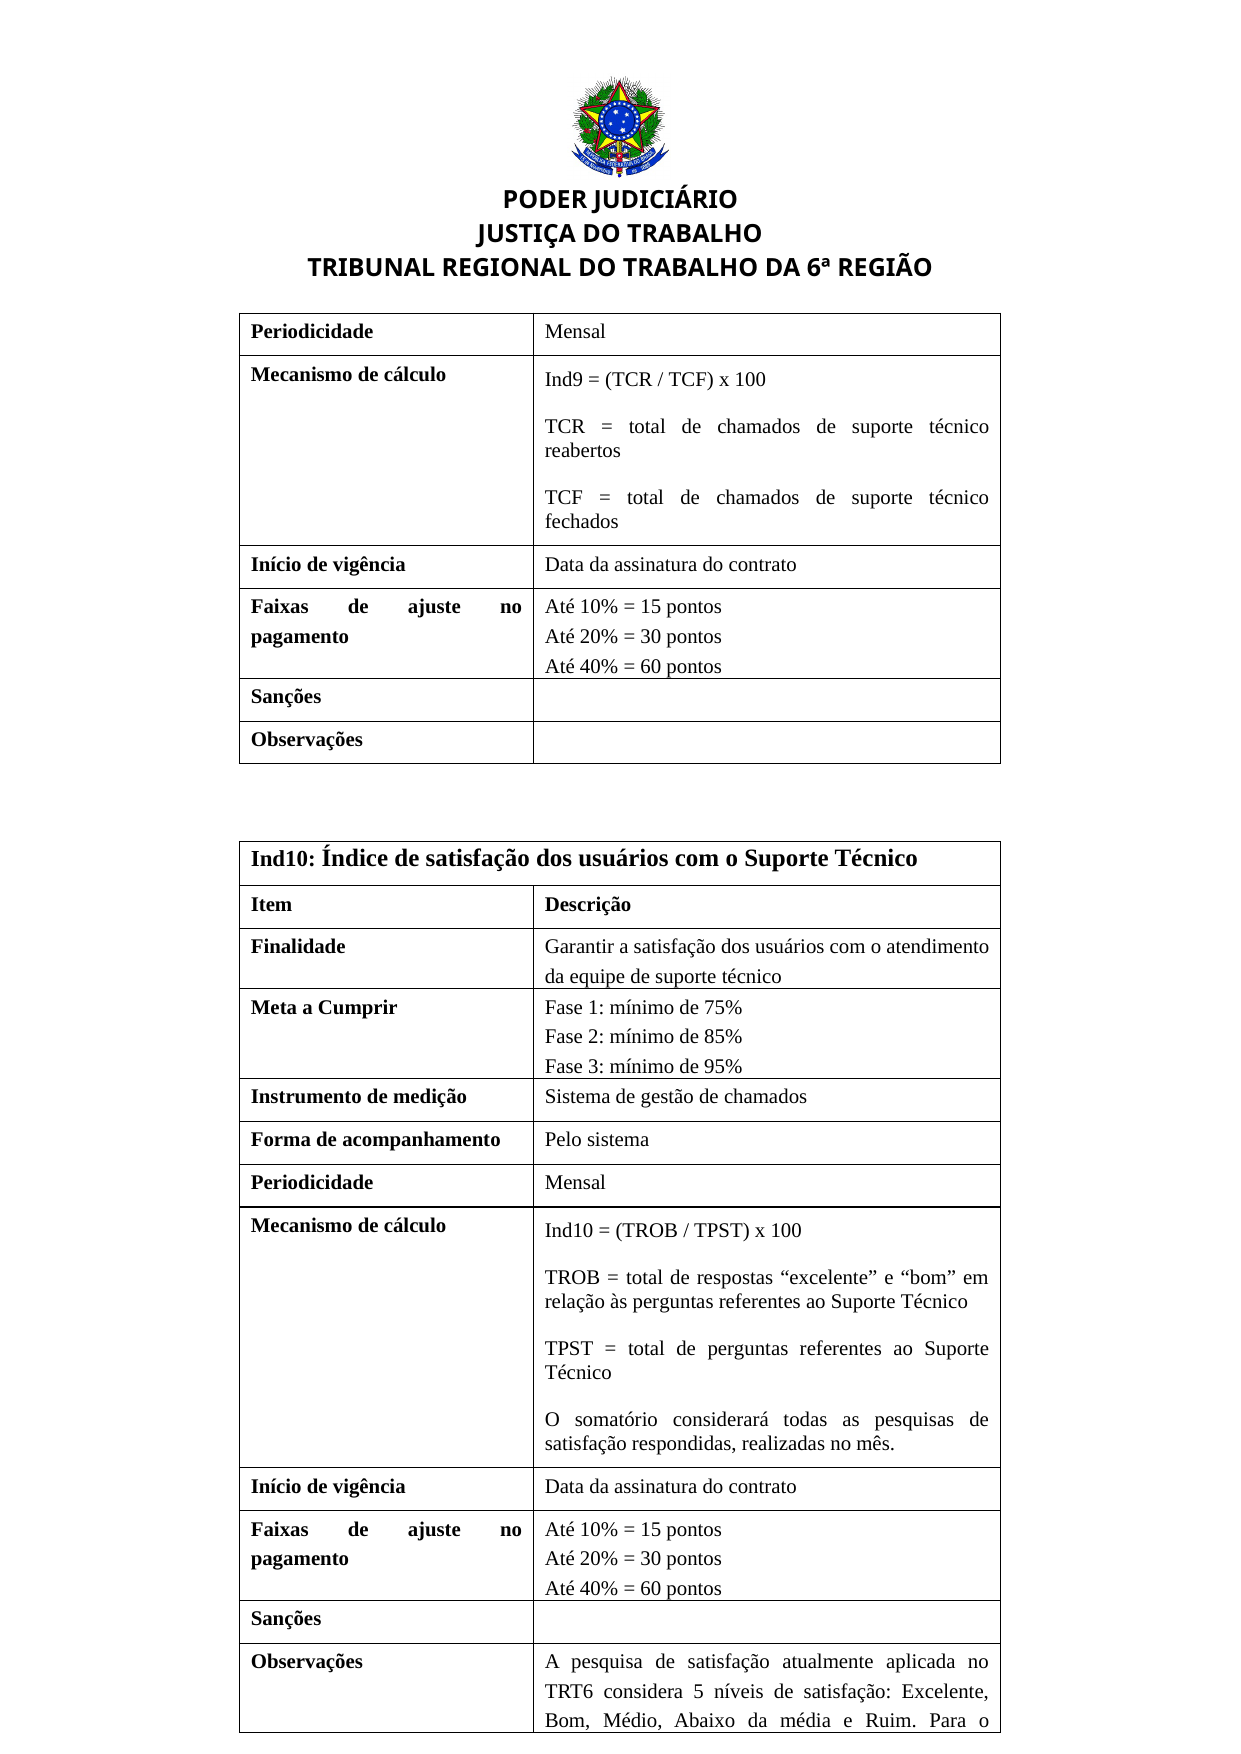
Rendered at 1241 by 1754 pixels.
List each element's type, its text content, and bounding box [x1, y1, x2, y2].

table_cell Início de vigência [240, 1468, 533, 1510]
table_cell Mecanismo de cálculo [240, 356, 533, 545]
table_cell A pesquisa de satisfação atualmente aplicada no TRT6 considera 5 níveis de satisfação: Excelente, Bom, Médio, Abaixo da média e Ruim. Para o [534, 1644, 1000, 1732]
table_cell Finalidade [240, 929, 533, 988]
table_cell Mensal [534, 1165, 1000, 1206]
table_cell Observações [240, 722, 533, 763]
table_cell [534, 1601, 1000, 1642]
table_cell Mensal [534, 314, 1000, 355]
table_cell Faixas de ajuste no pagamento [240, 589, 533, 678]
table_cell Garantir a satisfação dos usuários com o atendimento da equipe de suporte técnico [534, 929, 1000, 988]
table_cell Até 10% = 15 pontos Até 20% = 30 pontos Até 40% = 60 pontos [534, 1511, 1000, 1600]
table_cell Meta a Cumprir [240, 989, 533, 1078]
table_cell Data da assinatura do contrato [534, 1468, 1000, 1510]
table_cell Fase 1: mínimo de 75% Fase 2: mínimo de 85% Fase 3: mínimo de 95% [534, 989, 1000, 1078]
table_cell Até 10% = 15 pontos Até 20% = 30 pontos Até 40% = 60 pontos [534, 589, 1000, 678]
table_cell Data da assinatura do contrato [534, 546, 1000, 588]
table_cell Ind10 = (TROB / TPST) x 100 TROB = total de respostas “excelente” e “bom” em relação às perguntas referentes ao Suporte Técnico TPST = total de perguntas referentes ao Suporte Técnico O somatório considerará todas as pesquisas de satisfação respondidas, realizadas no mês. [534, 1208, 1000, 1467]
table_cell Instrumento de medição [240, 1079, 533, 1121]
table_cell Pelo sistema [534, 1122, 1000, 1163]
table_header Ind10: Índice de satisfação dos usuários com o Suporte Técnico [240, 842, 1000, 885]
table_cell Periodicidade [240, 314, 533, 355]
table_cell [534, 722, 1000, 763]
table_cell [534, 679, 1000, 721]
table_cell Sanções [240, 1601, 533, 1642]
table_cell Ind9 = (TCR / TCF) x 100 TCR = total de chamados de suporte técnico reabertos TCF = total de chamados de suporte técnico fechados [534, 356, 1000, 545]
table_cell Item [240, 886, 533, 928]
table_cell Descrição [534, 886, 1000, 928]
table_cell Faixas de ajuste no pagamento [240, 1511, 533, 1600]
table_cell Observações [240, 1644, 533, 1732]
table_cell Periodicidade [240, 1165, 533, 1206]
table_cell Sanções [240, 679, 533, 721]
table_cell Forma de acompanhamento [240, 1122, 533, 1163]
table_cell Mecanismo de cálculo [240, 1208, 533, 1467]
table_cell Sistema de gestão de chamados [534, 1079, 1000, 1121]
table_cell Início de vigência [240, 546, 533, 588]
